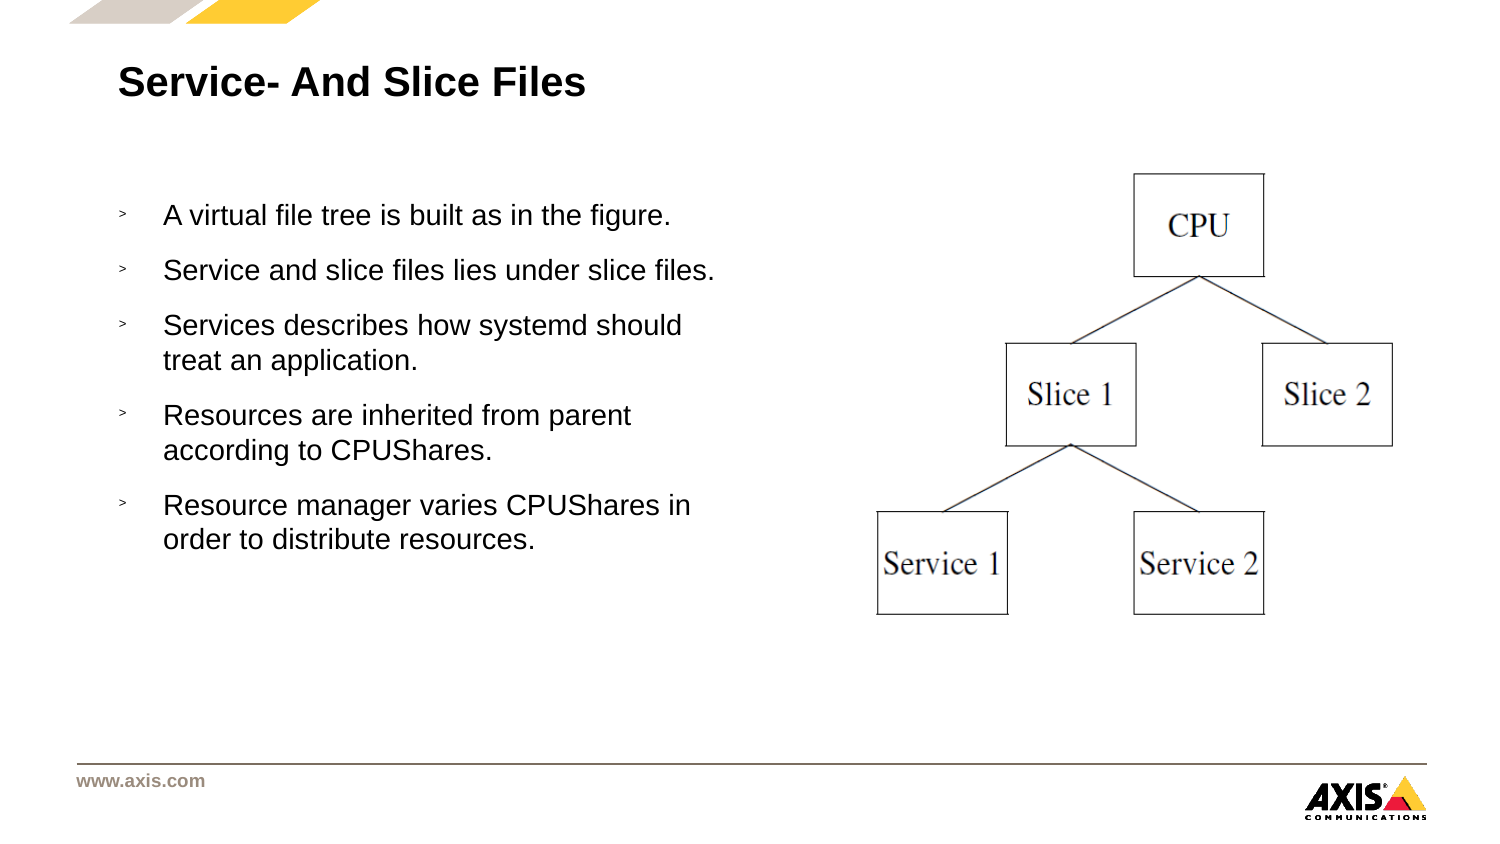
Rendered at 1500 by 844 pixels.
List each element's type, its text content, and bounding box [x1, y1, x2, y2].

picture [1305, 776, 1426, 820]
list A virtual file tree is built as in the figure. Service and slice files lies under slice files. Services describes how systemd should treat an application. Resources are inherited from parent according to CPUShares. Resource manager varies CPUShares in order to distribute resources. [103, 188, 751, 676]
title Service- And Slice Files [103, 47, 1461, 108]
picture [825, 112, 1426, 654]
